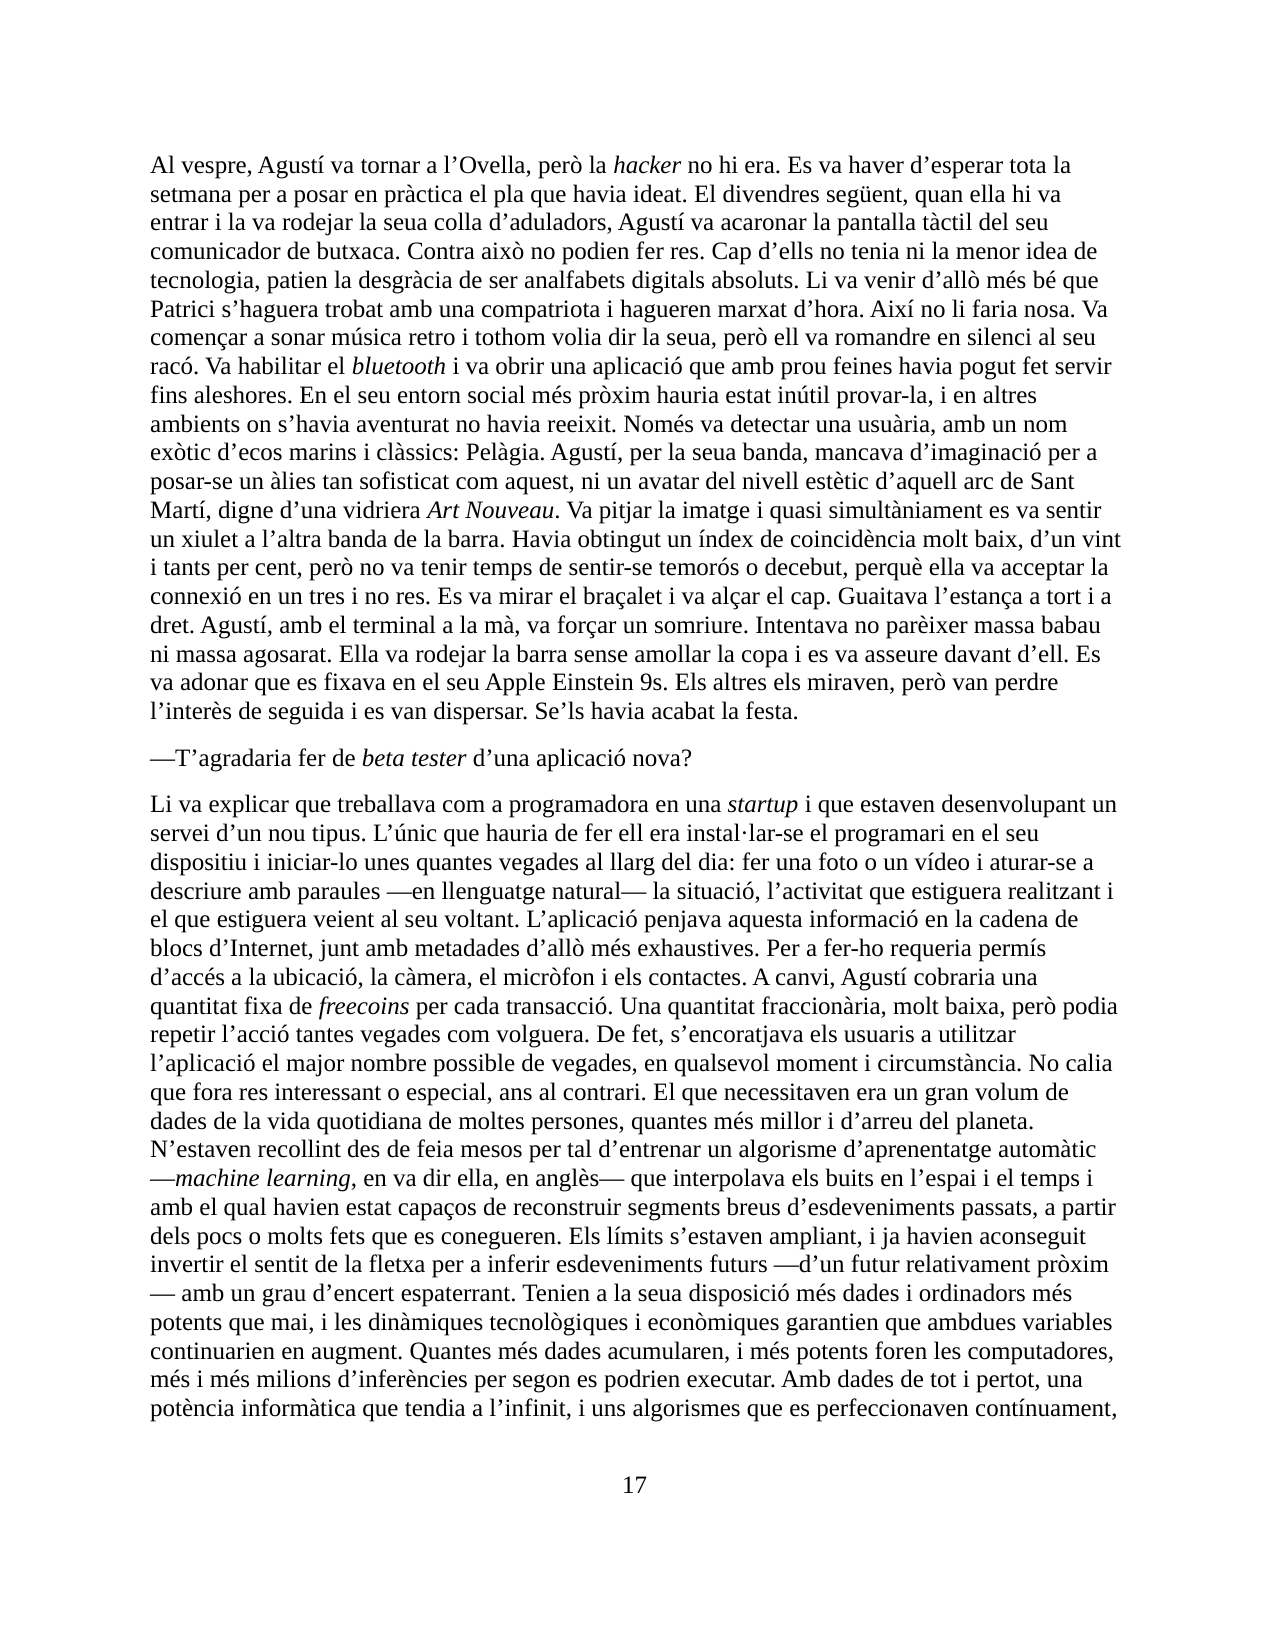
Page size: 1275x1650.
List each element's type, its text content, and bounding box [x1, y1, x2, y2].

text Li va explicar que treballava com a programadora en una startup i que estaven desenvolupant un servei d’un nou tipus. L’únic que hauria de fer ell era instal·lar-se el programari en el seu dispositiu i iniciar-lo unes quantes vegades al llarg del dia: fer una foto o un vídeo i aturar-se a descriure amb paraules —en llenguatge natural— la situació, l’activitat que estiguera realitzant i el que estiguera veient al seu voltant. L’aplicació penjava aquesta informació en la cadena de blocs d’Internet, junt amb metadades d’allò més exhaustives. Per a fer-ho requeria permís d’accés a la ubicació, la càmera, el micròfon i els contactes. A canvi, Agustí cobraria una quantitat fixa de freecoins per cada transacció. Una quantitat fraccionària, molt baixa, però podia repetir l’acció tantes vegades com volguera. De fet, s’encoratjava els usuaris a utilitzar l’aplicació el major nombre possible de vegades, en qualsevol moment i circumstància. No calia que fora res interessant o especial, ans al contrari. El que necessitaven era un gran volum de dades de la vida quotidiana de moltes persones, quantes més millor i d’arreu del planeta. N’estaven recollint des de feia mesos per tal d’entrenar un algorisme d’aprenentatge automàtic —machine learning, en va dir ella, en anglès— que interpolava els buits en l’espai i el temps i amb el qual havien estat capaços de reconstruir segments breus d’esdeveniments passats, a partir dels pocs o molts fets que es conegueren. Els límits s’estaven ampliant, i ja havien aconseguit invertir el sentit de la fletxa per a inferir esdeveniments futurs —d’un futur relativament pròxim— amb un grau d’encert espaterrant. Tenien a la seua disposició més dades i ordinadors més potents que mai, i les dinàmiques tecnològiques i econòmiques garantien que ambdues variables continuarien en augment. Quantes més dades acumularen, i més potents foren les computadores, més i més milions d’inferències per segon es podrien executar. Amb dades de tot i pertot, una potència informàtica que tendia a l’infinit, i uns algorismes que es perfeccionaven contínuament, [150, 789, 1125, 1422]
text Al vespre, Agustí va tornar a l’Ovella, però la hacker no hi era. Es va haver d’esperar tota la setmana per a posar en pràctica el pla que havia ideat. El divendres següent, quan ella hi va entrar i la va rodejar la seua colla d’aduladors, Agustí va acaronar la pantalla tàctil del seu comunicador de butxaca. Contra això no podien fer res. Cap d’ells no tenia ni la menor idea de tecnologia, patien la desgràcia de ser analfabets digitals absoluts. Li va venir d’allò més bé que Patrici s’haguera trobat amb una compatriota i hagueren marxat d’hora. Així no li faria nosa. Va començar a sonar música retro i tothom volia dir la seua, però ell va romandre en silenci al seu racó. Va habilitar el bluetooth i va obrir una aplicació que amb prou feines havia pogut fet servir fins aleshores. En el seu entorn social més pròxim hauria estat inútil provar-la, i en altres ambients on s’havia aventurat no havia reeixit. Només va detectar una usuària, amb un nom exòtic d’ecos marins i clàssics: Pelàgia. Agustí, per la seua banda, mancava d’imaginació per a posar-se un àlies tan sofisticat com aquest, ni un avatar del nivell estètic d’aquell arc de Sant Martí, digne d’una vidriera Art Nouveau. Va pitjar la imatge i quasi simultàniament es va sentir un xiulet a l’altra banda de la barra. Havia obtingut un índex de coincidència molt baix, d’un vint i tants per cent, però no va tenir temps de sentir-se temorós o decebut, perquè ella va acceptar la connexió en un tres i no res. Es va mirar el braçalet i va alçar el cap. Guaitava l’estança a tort i a dret. Agustí, amb el terminal a la mà, va forçar un somriure. Intentava no parèixer massa babau ni massa agosarat. Ella va rodejar la barra sense amollar la copa i es va asseure davant d’ell. Es va adonar que es fixava en el seu Apple Einstein 9s. Els altres els miraven, però van perdre l’interès de seguida i es van dispersar. Se’ls havia acabat la festa. [150, 150, 1125, 725]
text —T’agradaria fer de beta tester d’una aplicació nova? [150, 743, 1125, 772]
